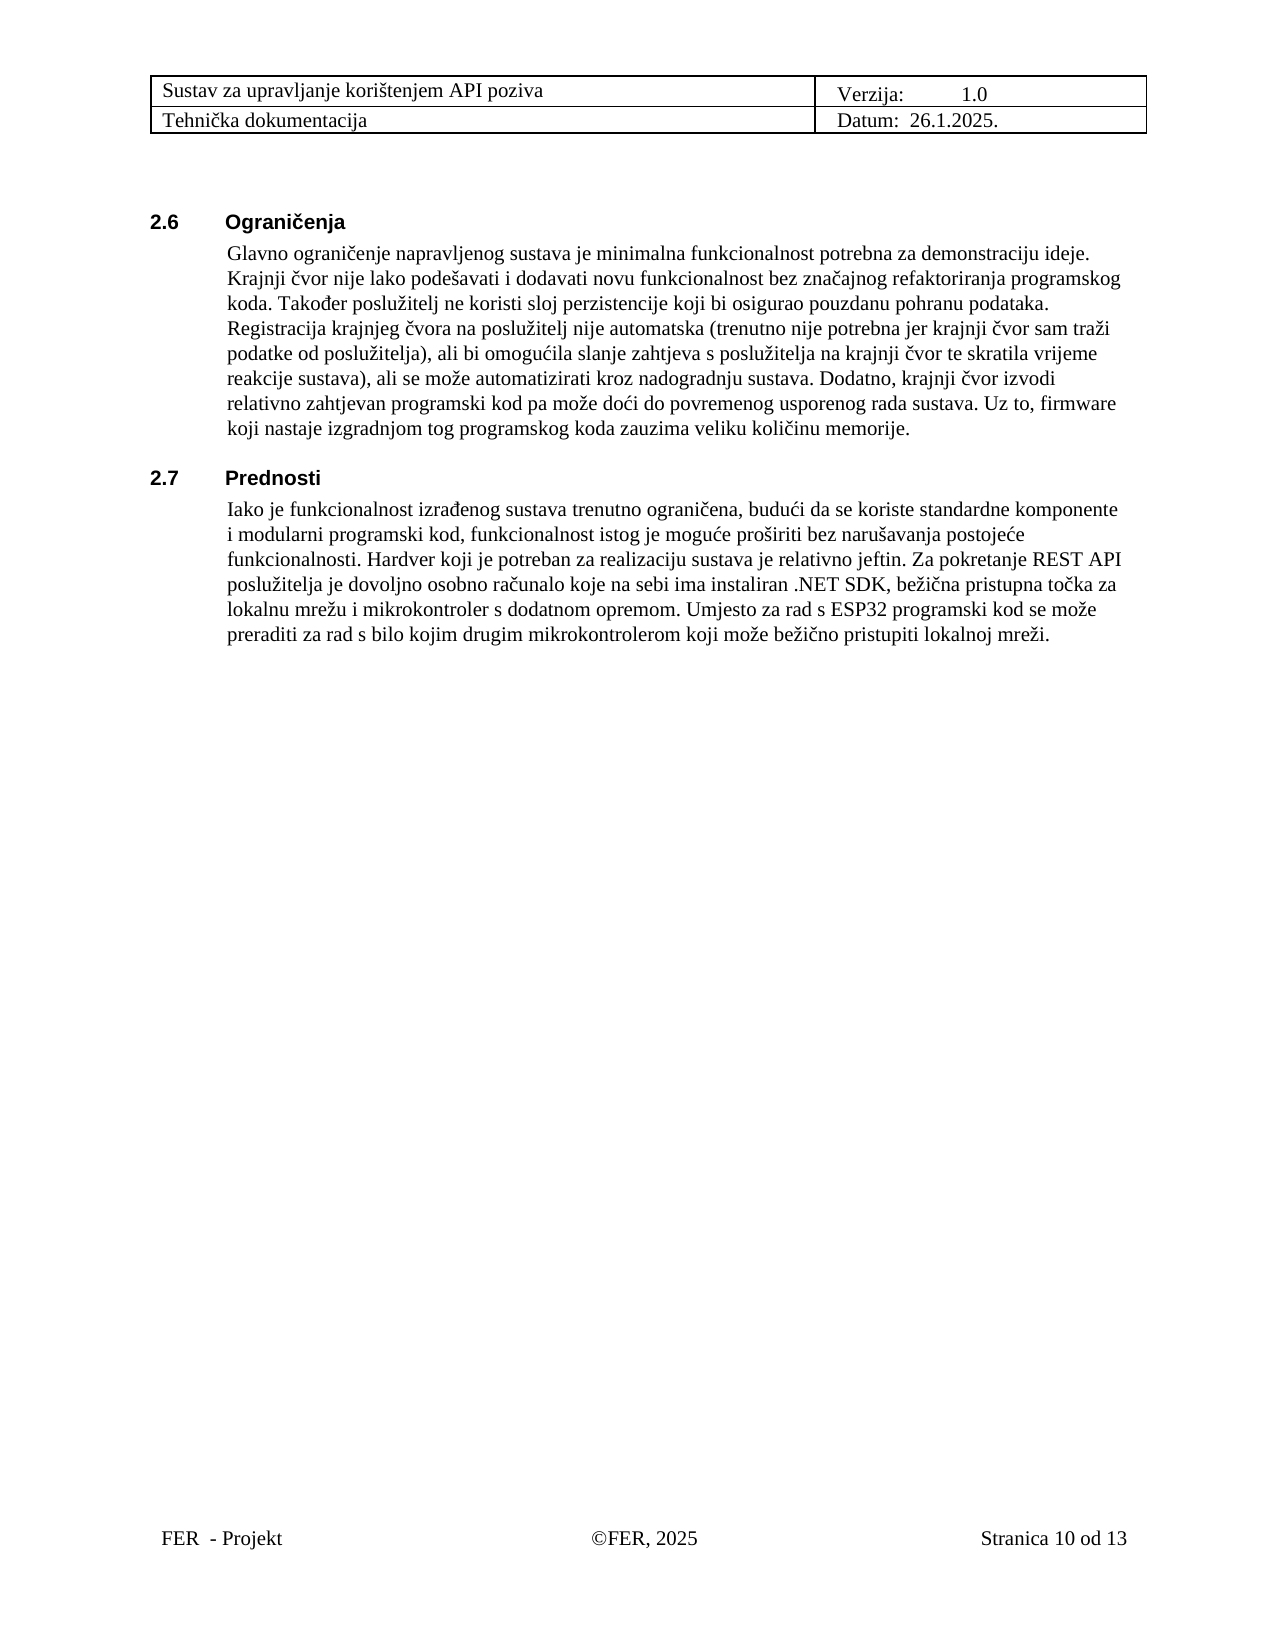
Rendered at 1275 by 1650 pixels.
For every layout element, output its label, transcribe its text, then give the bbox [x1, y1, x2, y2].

subtitle Prednosti [150, 465, 1125, 490]
subtitle Ograničenja [150, 209, 1125, 234]
text Iako je funkcionalnost izrađenog sustava trenutno ograničena, budući da se koriste standardne komponente i modularni programski kod, funkcionalnost istog je moguće proširiti bez narušavanja postojeće funkcionalnosti. Hardver koji je potreban za realizaciju sustava je relativno jeftin. Za pokretanje REST API poslužitelja je dovoljno osobno računalo koje na sebi ima instaliran .NET SDK, bežična pristupna točka za lokalnu mrežu i mikrokontroler s dodatnom opremom. Umjesto za rad s ESP32 programski kod se može preraditi za rad s bilo kojim drugim mikrokontrolerom koji može bežično pristupiti lokalnoj mreži. [227, 496, 1125, 646]
text Glavno ograničenje napravljenog sustava je minimalna funkcionalnost potrebna za demonstraciju ideje. Krajnji čvor nije lako podešavati i dodavati novu funkcionalnost bez značajnog refaktoriranja programskog koda. Također poslužitelj ne koristi sloj perzistencije koji bi osigurao pouzdanu pohranu podataka. Registracija krajnjeg čvora na poslužitelj nije automatska (trenutno nije potrebna jer krajnji čvor sam traži podatke od poslužitelja), ali bi omogućila slanje zahtjeva s poslužitelja na krajnji čvor te skratila vrijeme reakcije sustava), ali se može automatizirati kroz nadogradnju sustava. Dodatno, krajnji čvor izvodi relativno zahtjevan programski kod pa može doći do povremenog usporenog rada sustava. Uz to, firmware koji nastaje izgradnjom tog programskog koda zauzima veliku količinu memorije. [227, 240, 1125, 440]
